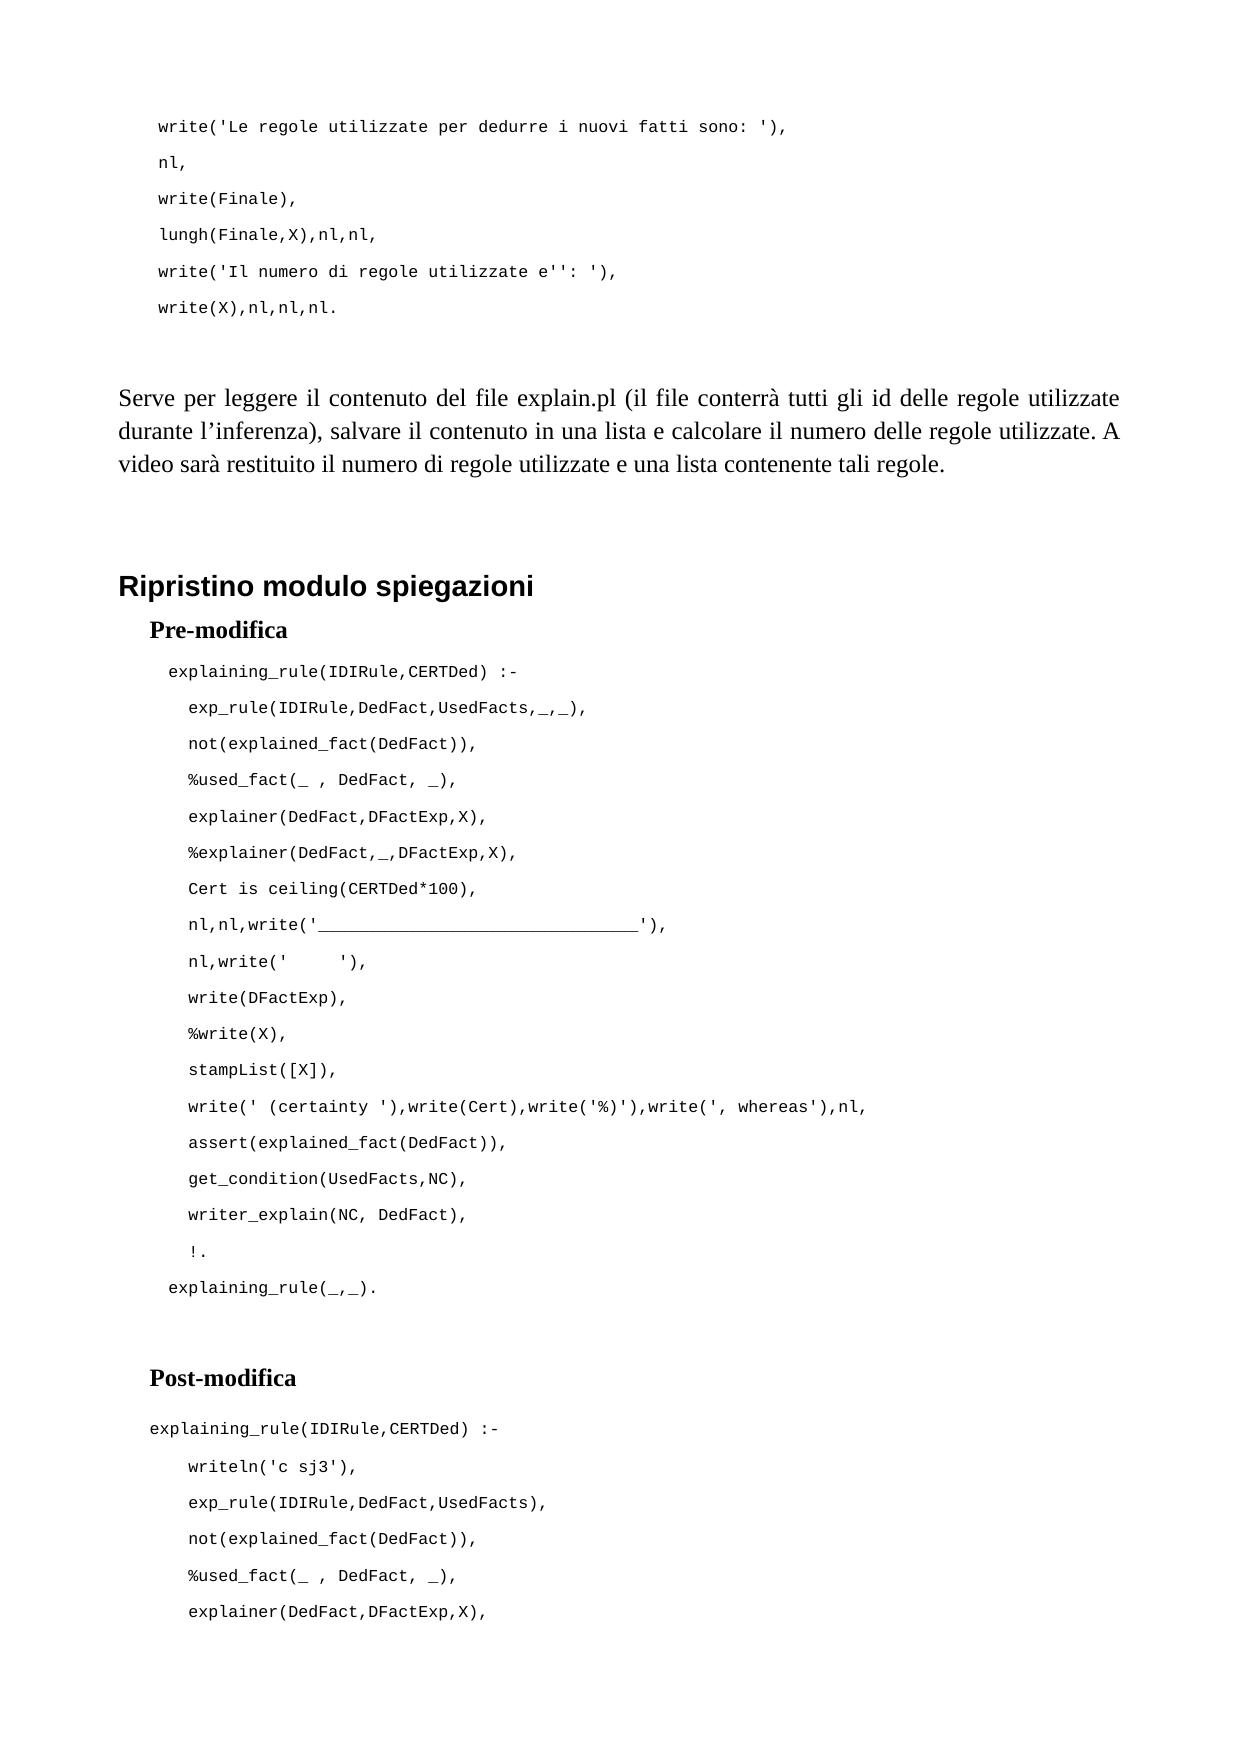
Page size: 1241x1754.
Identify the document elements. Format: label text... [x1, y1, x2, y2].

text not(explained_fact(DedFact)), [118, 1531, 1122, 1550]
text explaining_rule(IDIRule,CERTDed) :- [118, 1411, 1122, 1439]
text get_condition(UsedFacts,NC), [118, 1171, 1122, 1189]
text assert(explained_fact(DedFact)), [118, 1134, 1122, 1153]
text exp_rule(IDIRule,DedFact,UsedFacts,_,_), [118, 699, 1122, 718]
text Serve per leggere il contenuto del file explain.pl (il file conterrà tutti gli id delle regole utilizzate durante l’inferenza), salvare il contenuto in una lista e calcolare il numero delle regole utilizzate. A video sarà restituito il numero di regole utilizzate e una lista contenente tali regole. [118, 383, 1122, 478]
text write('Le regole utilizzate per dedurre i nuovi fatti sono: '), [118, 118, 1122, 137]
text %explainer(DedFact,_,DFactExp,X), [118, 844, 1122, 863]
text explaining_rule(IDIRule,CERTDed) :- [118, 663, 1122, 682]
text write(DFactExp), [118, 989, 1122, 1008]
subtitle Ripristino modulo spiegazioni [118, 569, 1122, 603]
text %used_fact(_ , DedFact, _), [118, 772, 1122, 791]
text Post-modifica [118, 1363, 1122, 1392]
text %used_fact(_ , DedFact, _), [118, 1567, 1122, 1586]
text write(Finale), [118, 191, 1122, 209]
text nl,nl,write('________________________________'), [118, 917, 1122, 936]
text lungh(Finale,X),nl,nl, [118, 227, 1122, 246]
text Cert is ceiling(CERTDed*100), [118, 881, 1122, 899]
text writer_explain(NC, DedFact), [118, 1207, 1122, 1226]
text stampList([X]), [118, 1062, 1122, 1081]
text writeln('c sj3'), [118, 1458, 1122, 1477]
text not(explained_fact(DedFact)), [118, 736, 1122, 754]
text %write(X), [118, 1026, 1122, 1044]
text nl, [118, 154, 1122, 173]
text write(X),nl,nl,nl. [118, 299, 1122, 318]
text exp_rule(IDIRule,DedFact,UsedFacts), [118, 1495, 1122, 1513]
text Pre-modifica [118, 616, 1122, 644]
text write('Il numero di regole utilizzate e'': '), [118, 263, 1122, 282]
text !. [118, 1243, 1122, 1262]
text nl,write(' '), [118, 953, 1122, 972]
text explainer(DedFact,DFactExp,X), [118, 1603, 1122, 1622]
text write(' (certainty '),write(Cert),write('%)'),write(', whereas'),nl, [118, 1098, 1122, 1117]
text explaining_rule(_,_). [118, 1279, 1122, 1298]
text explainer(DedFact,DFactExp,X), [118, 808, 1122, 827]
